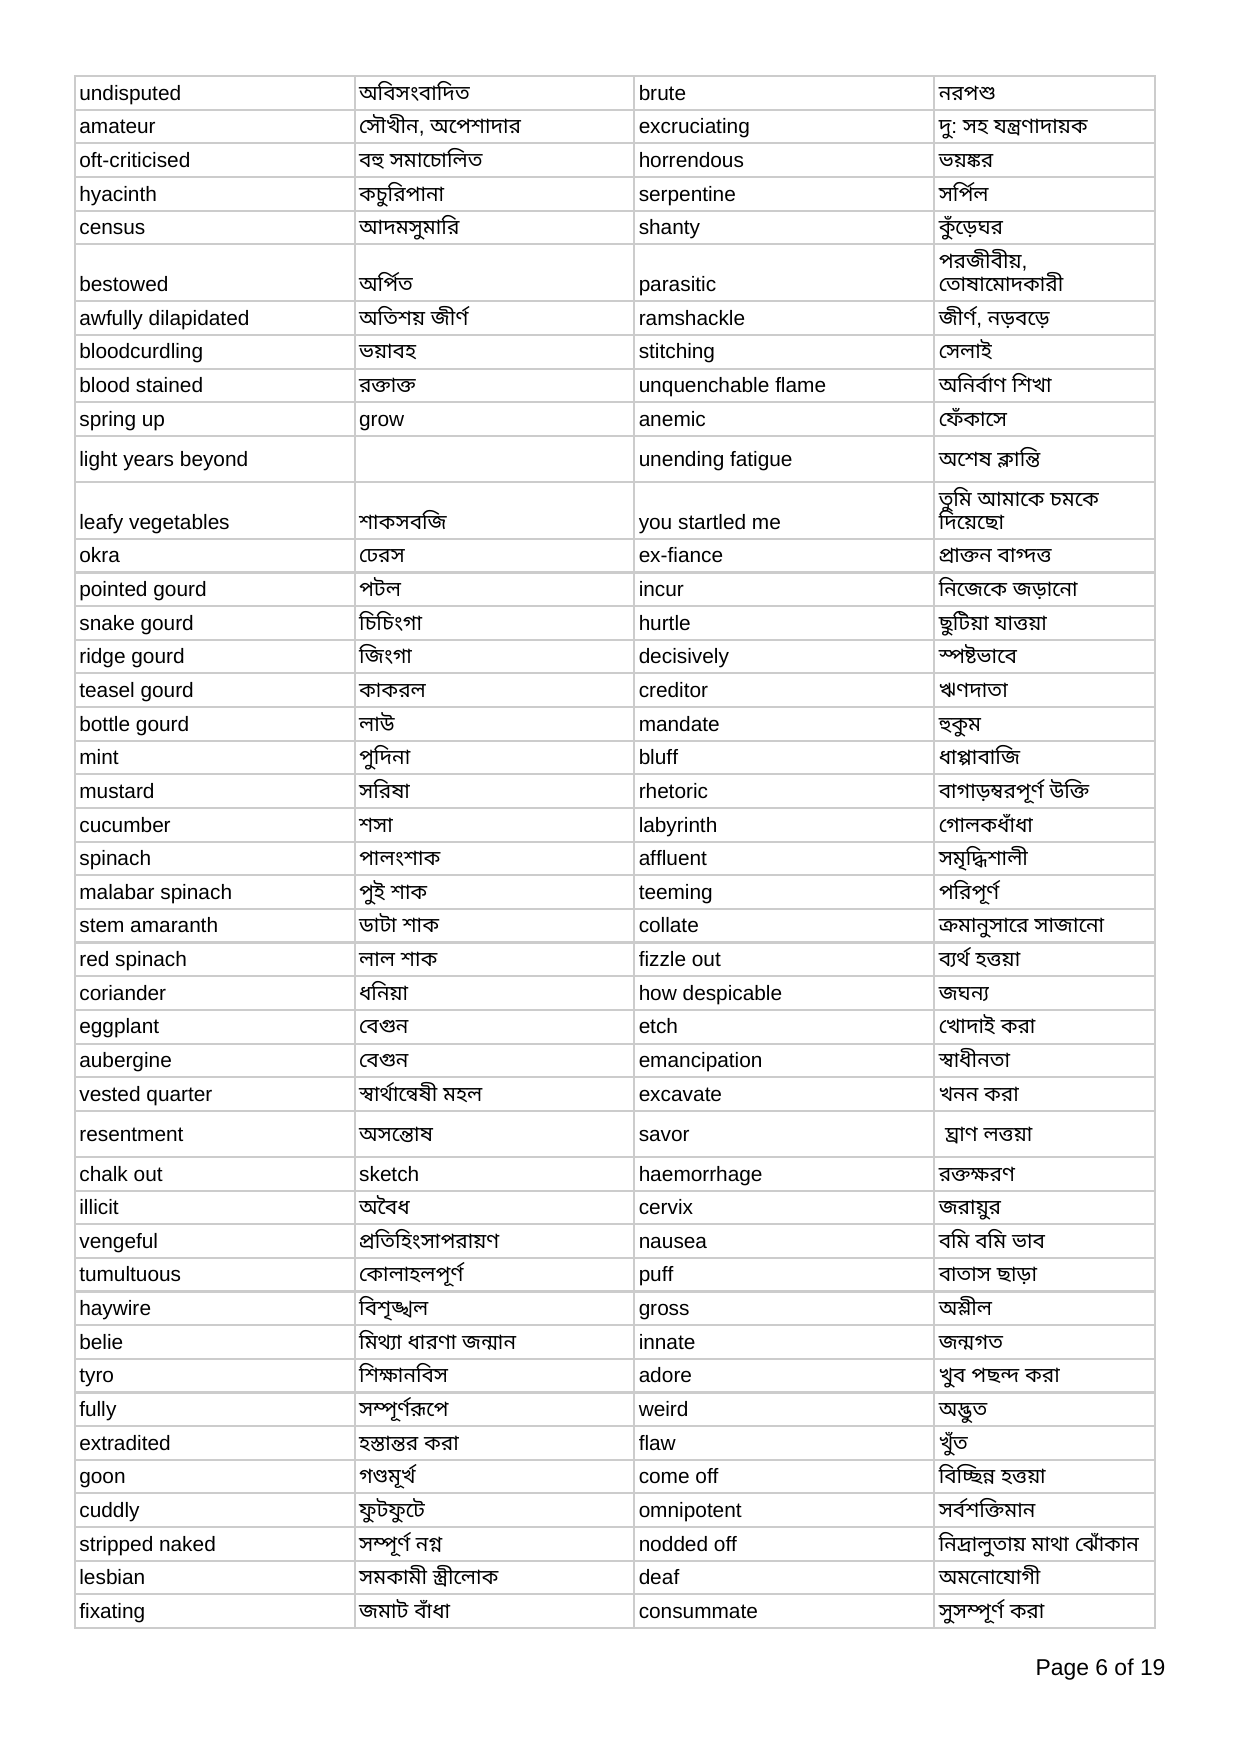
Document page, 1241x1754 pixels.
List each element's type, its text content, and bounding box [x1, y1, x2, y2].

table_cell incur [635, 574, 933, 605]
table_cell অশেষ ক্লান্তি [935, 437, 1154, 481]
table_cell fully [76, 1394, 354, 1425]
table_cell ফেঁকাসে [935, 403, 1154, 435]
table_cell teasel gourd [76, 674, 354, 706]
table_cell হস্তান্তর করা [356, 1427, 633, 1459]
table_cell সুসম্পূর্ণ করা [935, 1595, 1154, 1627]
table_cell extradited [76, 1427, 354, 1459]
table_cell deaf [635, 1562, 933, 1593]
table_cell oft-criticised [76, 144, 354, 176]
table_cell অবৈধ [356, 1192, 633, 1223]
table_cell হুকুম [935, 708, 1154, 739]
table_cell গণ্ডমূর্খ [356, 1461, 633, 1492]
table_cell eggplant [76, 1011, 354, 1042]
table_cell collate [635, 910, 933, 941]
table_cell coriander [76, 977, 354, 1009]
table_cell খুব পছন্দ করা [935, 1360, 1154, 1391]
table_cell grow [356, 403, 633, 435]
table_cell decisively [635, 641, 933, 672]
table_cell অবিসংবাদিত [356, 77, 633, 109]
table_cell unquenchable flame [635, 370, 933, 401]
table_cell parasitic [635, 245, 933, 300]
table_cell cuddly [76, 1494, 354, 1526]
table_cell bluff [635, 742, 933, 773]
table_cell সম্পূর্ণরূপে [356, 1394, 633, 1425]
table_cell nodded off [635, 1528, 933, 1559]
table_cell নিদ্রালুতায় মাথা ঝোঁকান [935, 1528, 1154, 1559]
table_cell সেলাই [935, 336, 1154, 367]
table_cell hyacinth [76, 178, 354, 209]
table_cell adore [635, 1360, 933, 1391]
table_cell spinach [76, 843, 354, 874]
table_cell light years beyond [76, 437, 354, 481]
table_cell okra [76, 540, 354, 571]
table_cell spring up [76, 403, 354, 435]
table_cell বহু সমাচোলিত [356, 144, 633, 176]
table_cell প্রাক্তন বাগ্দত্ত [935, 540, 1154, 571]
table_cell mint [76, 742, 354, 773]
table_cell undisputed [76, 77, 354, 109]
table_cell awfully dilapidated [76, 302, 354, 334]
table_cell vested quarter [76, 1078, 354, 1110]
table_cell ramshackle [635, 302, 933, 334]
table_cell leafy vegetables [76, 483, 354, 538]
table_cell কচুরিপানা [356, 178, 633, 209]
table_cell নরপশু [935, 77, 1154, 109]
table_cell জিংগা [356, 641, 633, 672]
table_cell বাতাস ছাড়া [935, 1259, 1154, 1290]
table_cell সম্পূর্ণ নগ্ন [356, 1528, 633, 1559]
table_cell সমৃদ্ধিশালী [935, 843, 1154, 874]
table_cell সৌখীন, অপেশাদার [356, 111, 633, 142]
table_cell shanty [635, 212, 933, 243]
table_cell চিচিংগা [356, 607, 633, 639]
table_cell স্বার্থান্বেষী মহল [356, 1078, 633, 1110]
table_cell শাকসবজি [356, 483, 633, 538]
table_cell রক্তক্ষরণ [935, 1158, 1154, 1189]
table_cell bottle gourd [76, 708, 354, 739]
table_cell labyrinth [635, 809, 933, 841]
table_cell etch [635, 1011, 933, 1042]
table_cell খোদাই করা [935, 1011, 1154, 1042]
table_cell ধনিয়া [356, 977, 633, 1009]
table_cell ধাপ্পাবাজি [935, 742, 1154, 773]
table_cell ছুটিয়া যাত্তয়া [935, 607, 1154, 639]
table_cell pointed gourd [76, 574, 354, 605]
table_cell ex-fiance [635, 540, 933, 571]
table_cell জরায়ুর [935, 1192, 1154, 1223]
table_cell ফুটফুটে [356, 1494, 633, 1526]
table_cell [356, 437, 633, 481]
table_cell creditor [635, 674, 933, 706]
table_cell বমি বমি ভাব [935, 1225, 1154, 1257]
table_cell অসন্তোষ [356, 1112, 633, 1156]
table_cell ঋণদাতা [935, 674, 1154, 706]
table_cell belie [76, 1326, 354, 1358]
table_cell illicit [76, 1192, 354, 1223]
table_cell লাউ [356, 708, 633, 739]
table_cell সর্বশক্তিমান [935, 1494, 1154, 1526]
table_cell পরিপূর্ণ [935, 876, 1154, 908]
table_cell পালংশাক [356, 843, 633, 874]
table_cell snake gourd [76, 607, 354, 639]
table_cell stitching [635, 336, 933, 367]
table_cell vengeful [76, 1225, 354, 1257]
table_cell you startled me [635, 483, 933, 538]
table_cell omnipotent [635, 1494, 933, 1526]
table_cell nausea [635, 1225, 933, 1257]
table_cell hurtle [635, 607, 933, 639]
table_cell gross [635, 1293, 933, 1324]
table_cell অশ্লীল [935, 1293, 1154, 1324]
table_cell জঘন্য [935, 977, 1154, 1009]
table_cell ঢেরস [356, 540, 633, 571]
table_cell affluent [635, 843, 933, 874]
table_cell weird [635, 1394, 933, 1425]
table_cell census [76, 212, 354, 243]
table_cell অমনোযোগী [935, 1562, 1154, 1593]
table_cell bestowed [76, 245, 354, 300]
table_cell খুঁত [935, 1427, 1154, 1459]
table_cell আদমসুমারি [356, 212, 633, 243]
table_cell chalk out [76, 1158, 354, 1189]
table_cell tumultuous [76, 1259, 354, 1290]
table_cell puff [635, 1259, 933, 1290]
table_cell bloodcurdling [76, 336, 354, 367]
table_cell savor [635, 1112, 933, 1156]
table_cell blood stained [76, 370, 354, 401]
table_cell ব্যর্থ হত্তয়া [935, 944, 1154, 975]
table_cell cervix [635, 1192, 933, 1223]
table_cell ভয়ঙ্কর [935, 144, 1154, 176]
table_cell মিথ্যা ধারণা জন্মান [356, 1326, 633, 1358]
table_cell consummate [635, 1595, 933, 1627]
table_cell সর্পিল [935, 178, 1154, 209]
table_cell red spinach [76, 944, 354, 975]
table_cell গোলকধাঁধা [935, 809, 1154, 841]
table_cell জন্মগত [935, 1326, 1154, 1358]
table_cell খনন করা [935, 1078, 1154, 1110]
table_cell fixating [76, 1595, 354, 1627]
table_cell লাল শাক [356, 944, 633, 975]
table_cell পটল [356, 574, 633, 605]
table_cell how despicable [635, 977, 933, 1009]
table_cell mustard [76, 775, 354, 807]
table_cell serpentine [635, 178, 933, 209]
table_cell unending fatigue [635, 437, 933, 481]
table_cell malabar spinach [76, 876, 354, 908]
table_cell anemic [635, 403, 933, 435]
table_cell জীর্ণ, নড়বড়ে [935, 302, 1154, 334]
table_cell resentment [76, 1112, 354, 1156]
table_cell stripped naked [76, 1528, 354, 1559]
table_cell goon [76, 1461, 354, 1492]
table_cell amateur [76, 111, 354, 142]
table_cell বেগুন [356, 1045, 633, 1076]
table_cell অনির্বাণ শিখা [935, 370, 1154, 401]
table_cell দু: সহ যন্ত্রণাদায়ক [935, 111, 1154, 142]
table_cell come off [635, 1461, 933, 1492]
table_cell ভয়াবহ [356, 336, 633, 367]
table_cell cucumber [76, 809, 354, 841]
table_cell innate [635, 1326, 933, 1358]
table_cell তুমি আমাকে চমকে দিয়েছো [935, 483, 1154, 538]
table_cell রক্তাক্ত [356, 370, 633, 401]
table_cell sketch [356, 1158, 633, 1189]
table_cell horrendous [635, 144, 933, 176]
table_cell বাগাড়ম্বরপূর্ণ উক্তি [935, 775, 1154, 807]
table_cell aubergine [76, 1045, 354, 1076]
table_cell শসা [356, 809, 633, 841]
table_cell নিজেকে জড়ানো [935, 574, 1154, 605]
table_cell সরিষা [356, 775, 633, 807]
table_cell lesbian [76, 1562, 354, 1593]
table_cell mandate [635, 708, 933, 739]
table_cell বিচ্ছিন্ন হত্তয়া [935, 1461, 1154, 1492]
table_cell haemorrhage [635, 1158, 933, 1189]
table_cell haywire [76, 1293, 354, 1324]
table_cell ক্রমানুসারে সাজানো [935, 910, 1154, 941]
table_cell flaw [635, 1427, 933, 1459]
table_cell tyro [76, 1360, 354, 1391]
table_cell বিশৃঙ্খল [356, 1293, 633, 1324]
table_cell teeming [635, 876, 933, 908]
table_cell সমকামী স্ত্রীলোক [356, 1562, 633, 1593]
table_cell stem amaranth [76, 910, 354, 941]
table_cell জমাট বাঁধা [356, 1595, 633, 1627]
table_cell ridge gourd [76, 641, 354, 672]
table_cell rhetoric [635, 775, 933, 807]
table_cell পরজীবীয়, তোষামোদকারী [935, 245, 1154, 300]
table_cell কোলাহলপূর্ণ [356, 1259, 633, 1290]
table_cell স্বাধীনতা [935, 1045, 1154, 1076]
table_cell অদ্ভুত [935, 1394, 1154, 1425]
table_cell fizzle out [635, 944, 933, 975]
table_cell brute [635, 77, 933, 109]
table_cell বেগুন [356, 1011, 633, 1042]
table_cell কুঁড়েঘর [935, 212, 1154, 243]
table_cell ঘ্রাণ লত্তয়া [935, 1112, 1154, 1156]
table_cell পুই শাক [356, 876, 633, 908]
table_cell অতিশয় জীর্ণ [356, 302, 633, 334]
table_cell excruciating [635, 111, 933, 142]
table_cell কাকরল [356, 674, 633, 706]
table_cell emancipation [635, 1045, 933, 1076]
table_cell excavate [635, 1078, 933, 1110]
table_cell অর্পিত [356, 245, 633, 300]
table_cell শিক্ষানবিস [356, 1360, 633, 1391]
table_cell ডাটা শাক [356, 910, 633, 941]
table_cell পুদিনা [356, 742, 633, 773]
table_cell স্পষ্টভাবে [935, 641, 1154, 672]
table_cell প্রতিহিংসাপরায়ণ [356, 1225, 633, 1257]
